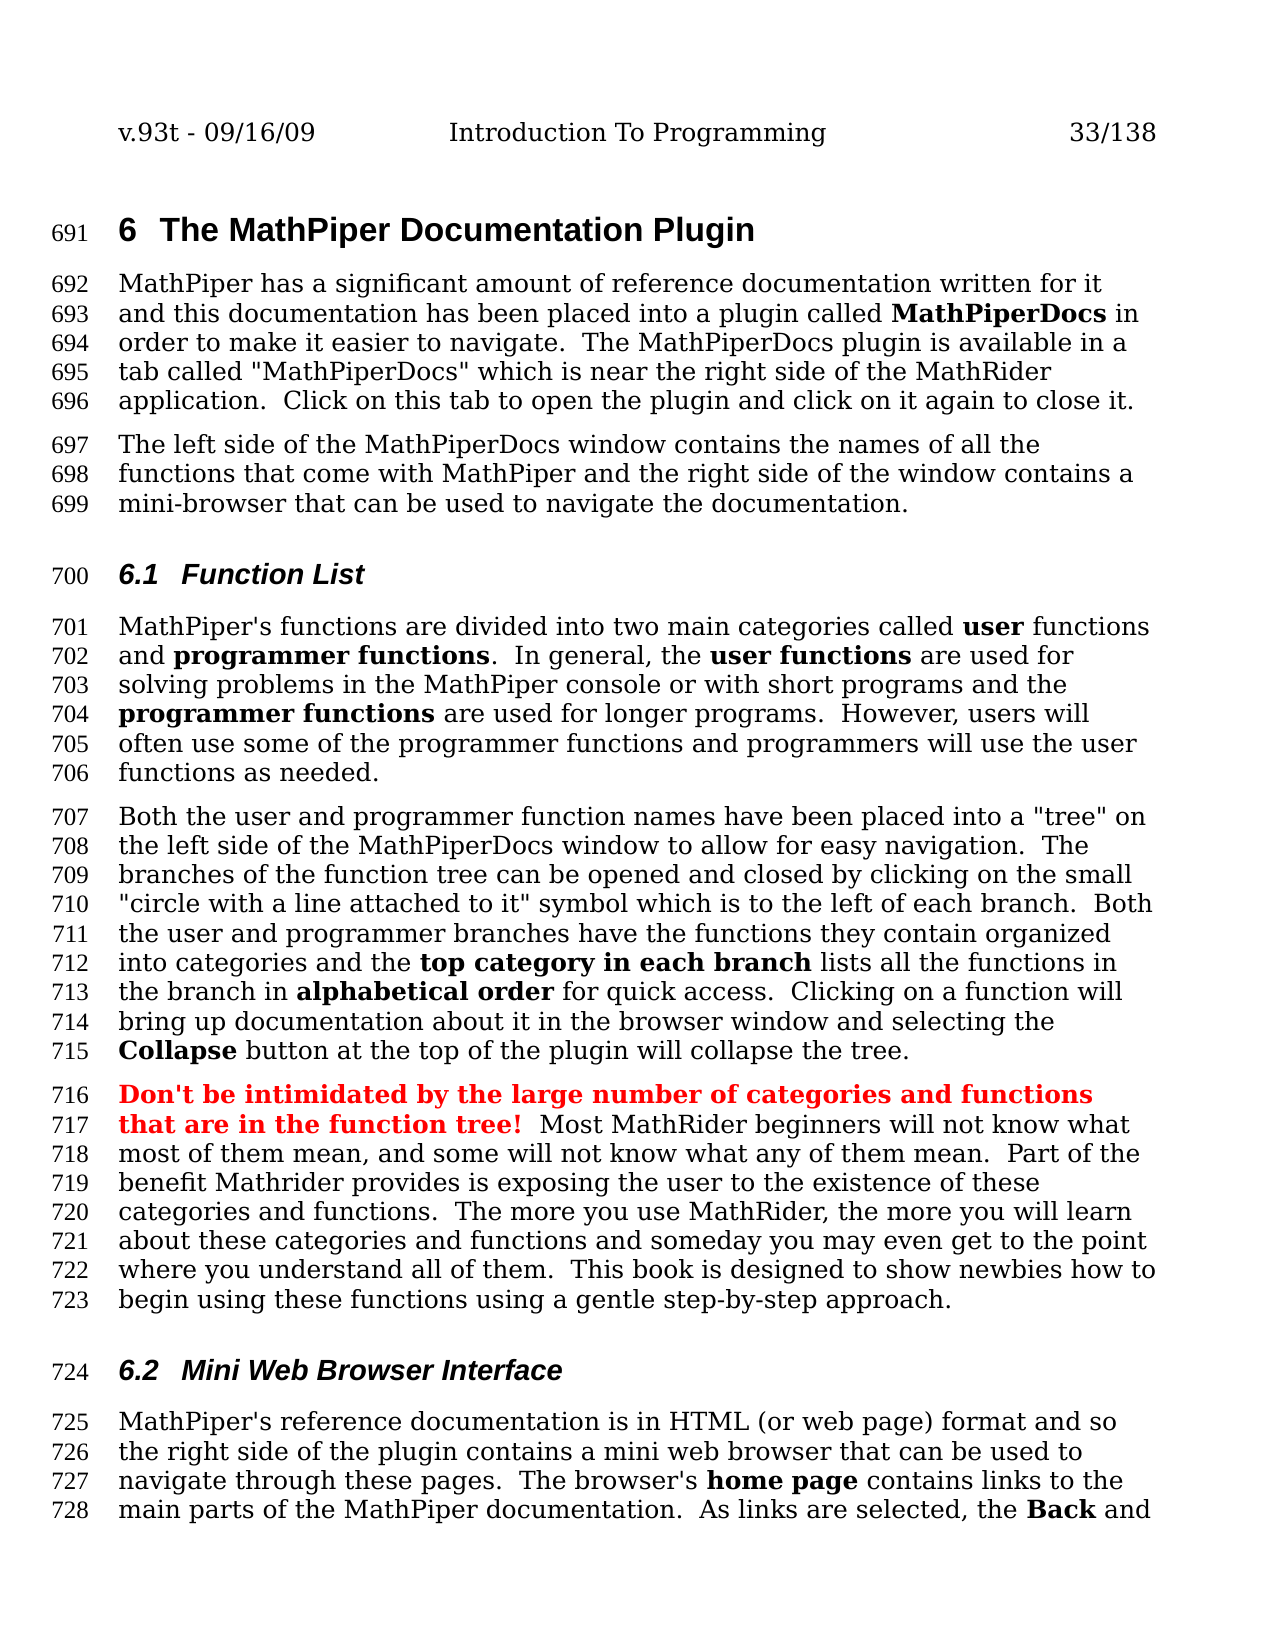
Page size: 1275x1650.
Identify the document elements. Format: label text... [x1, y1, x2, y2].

subtitle The MathPiper Documentation Plugin [118, 210, 1157, 248]
text MathPiper's reference documentation is in HTML (or web page) format and so the right side of the plugin contains a mini web browser that can be used to navigate through these pages. The browser's home page contains links to the main parts of the MathPiper documentation. As links are selected, the Back and [118, 1407, 1157, 1524]
text Don't be intimidated by the large number of categories and functions that are in the function tree! Most MathRider beginners will not know what most of them mean, and some will not know what any of them mean. Part of the benefit Mathrider provides is exposing the user to the existence of these categories and functions. The more you use MathRider, the more you will learn about these categories and functions and someday you may even get to the point where you understand all of them. This book is designed to show newbies how to begin using these functions using a gentle step-by-step approach. [118, 1080, 1157, 1314]
text The left side of the MathPiperDocs window contains the names of all the functions that come with MathPiper and the right side of the window contains a mini-browser that can be used to navigate the documentation. [118, 430, 1157, 518]
subtitle Function List [118, 557, 1157, 591]
text MathPiper has a significant amount of reference documentation written for it and this documentation has been placed into a plugin called MathPiperDocs in order to make it easier to navigate. The MathPiperDocs plugin is available in a tab called "MathPiperDocs" which is near the right side of the MathRider application. Click on this tab to open the plugin and click on it again to close it. [118, 269, 1157, 415]
text MathPiper's functions are divided into two main categories called user functions and programmer functions. In general, the user functions are used for solving problems in the MathPiper console or with short programs and the programmer functions are used for longer programs. However, users will often use some of the programmer functions and programmers will use the user functions as needed. [118, 611, 1157, 787]
text Both the user and programmer function names have been placed into a "tree" on the left side of the MathPiperDocs window to allow for easy navigation. The branches of the function tree can be opened and closed by clicking on the small "circle with a line attached to it" symbol which is to the left of each branch. Both the user and programmer branches have the functions they contain organized into categories and the top category in each branch lists all the functions in the branch in alphabetical order for quick access. Clicking on a function will bring up documentation about it in the browser window and selecting the Collapse button at the top of the plugin will collapse the tree. [118, 802, 1157, 1065]
subtitle Mini Web Browser Interface [118, 1353, 1157, 1387]
